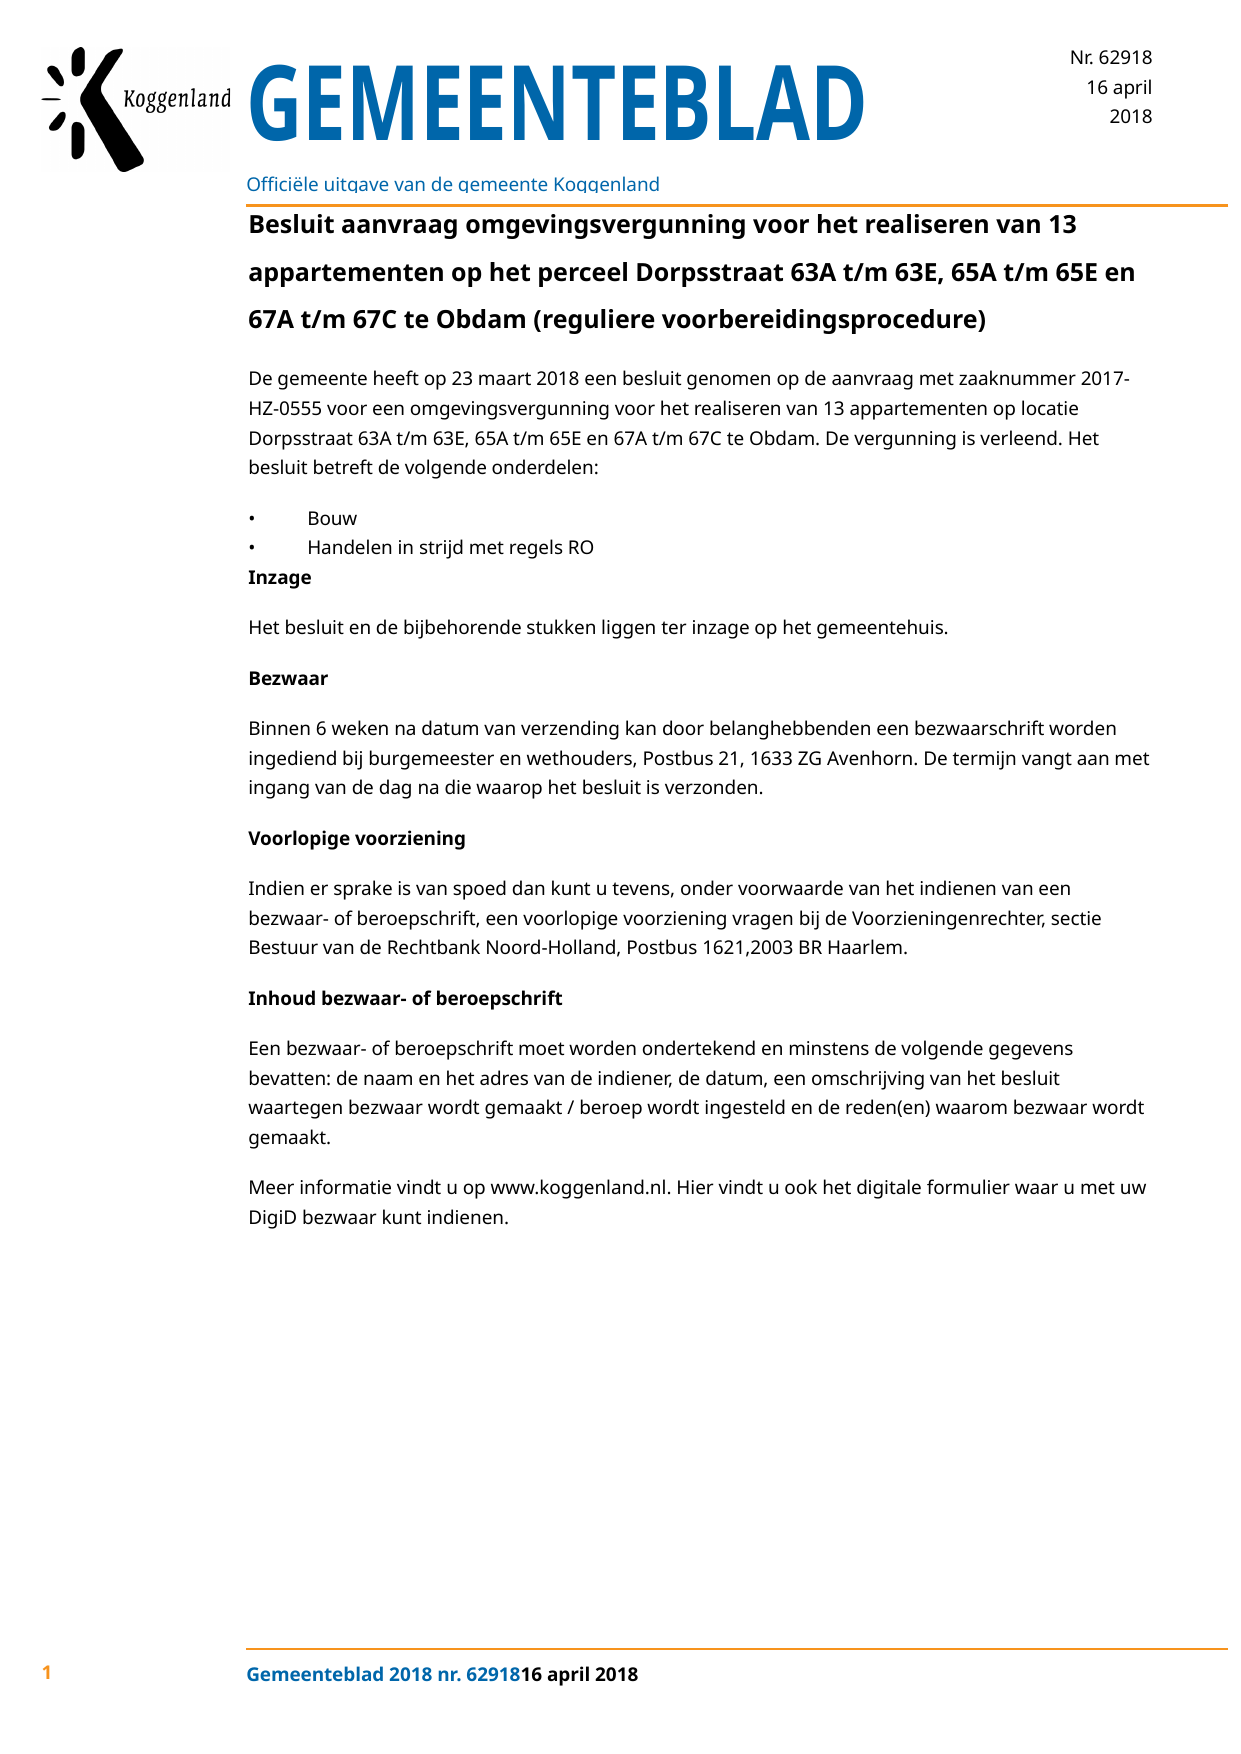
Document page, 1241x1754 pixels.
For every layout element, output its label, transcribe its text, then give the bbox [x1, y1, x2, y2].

text Een bezwaar- of beroepschrift moet worden ondertekend en minstens de volgende gegevens bevatten: de naam en het adres van de indiener, de datum, een omschrijving van het besluit waartegen bezwaar wordt gemaakt / beroep wordt ingesteld en de reden(en) waarom bezwaar wordt gemaakt. [248, 1035, 1152, 1149]
text Voorlopige voorziening [248, 825, 1152, 850]
text Inhoud bezwaar- of beroepschrift [248, 985, 1152, 1010]
text Meer informatie vindt u op www.koggenland.nl. Hier vindt u ook het digitale formulier waar u met uw DigiD bezwaar kunt indienen. [248, 1174, 1152, 1229]
picture [41, 47, 231, 172]
text Het besluit en de bijbehorende stukken liggen ter inzage op het gemeentehuis. [248, 614, 1152, 640]
text De gemeente heeft op 23 maart 2018 een besluit genomen op de aanvraag met zaaknummer 2017-HZ-0555 voor een omgevingsvergunning voor het realiseren van 13 appartementen op locatie Dorpsstraat 63A t/m 63E, 65A t/m 65E en 67A t/m 67C te Obdam. De vergunning is verleend. Het besluit betreft de volgende onderdelen: [248, 366, 1152, 480]
text Besluit aanvraag omgevingsvergunning voor het realiseren van 13 appartementen op het perceel Dorpsstraat 63A t/m 63E, 65A t/m 65E en 67A t/m 67C te Obdam (reguliere voorbereidingsprocedure) [248, 207, 1152, 336]
text Binnen 6 weken na datum van verzending kan door belanghebbenden een bezwaarschrift worden ingediend bij burgemeester en wethouders, Postbus 21, 1633 ZG Avenhorn. De termijn vangt aan met ingang van de dag na die waarop het besluit is verzonden. [248, 715, 1152, 800]
text Bezwaar [248, 665, 1152, 690]
list Bouw [248, 505, 1152, 530]
text Inzage [248, 564, 1152, 589]
list Handelen in strijd met regels RO [248, 534, 1152, 560]
text Indien er sprake is van spoed dan kunt u tevens, onder voorwaarde van het indienen van een bezwaar- of beroepschrift, een voorlopige voorziening vragen bij de Voorzieningenrechter, sectie Bestuur van de Rechtbank Noord-Holland, Postbus 1621,2003 BR Haarlem. [248, 875, 1152, 960]
